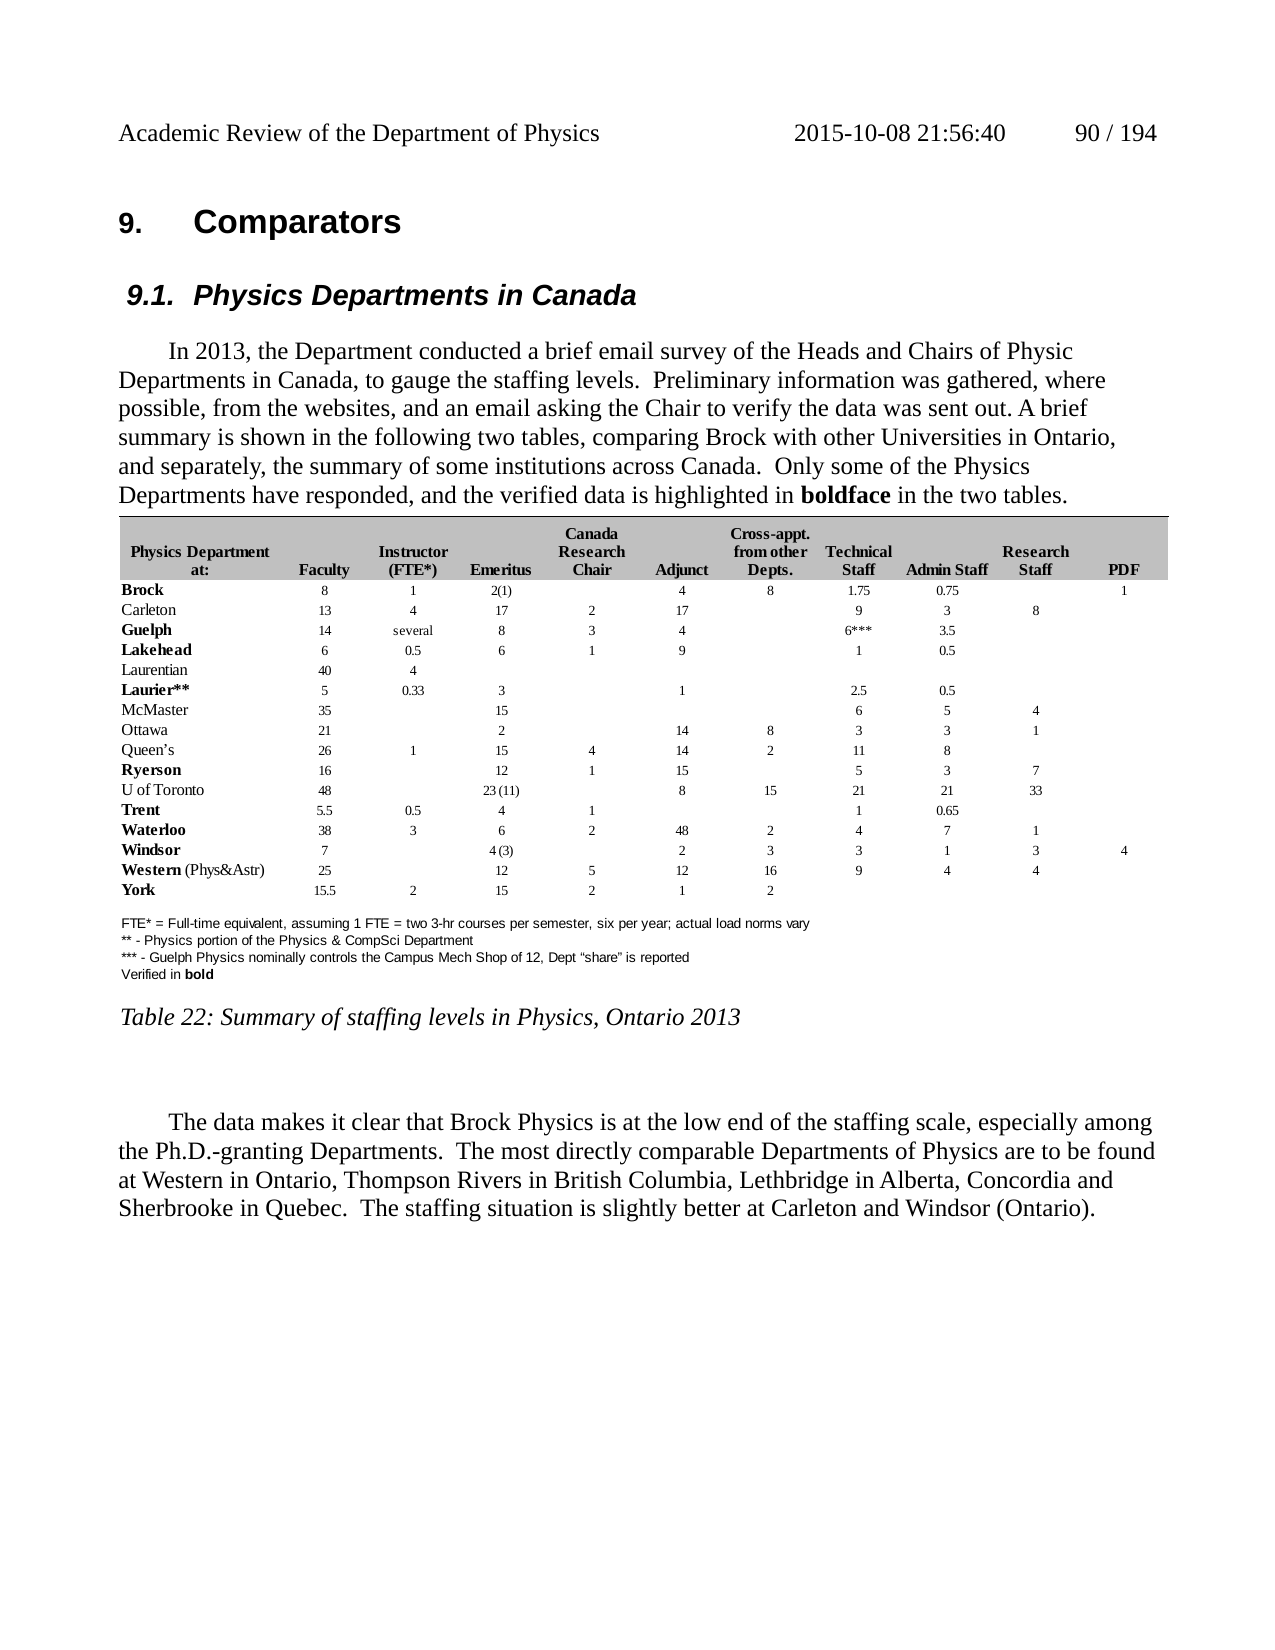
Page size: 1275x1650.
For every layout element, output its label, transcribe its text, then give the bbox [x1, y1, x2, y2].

text The data makes it clear that Brock Physics is at the low end of the staffing scale, especially among the Ph.D.-granting Departments. The most directly comparable Departments of Physics are to be found at Western in Ontario, Thompson Rivers in British Columbia, Lethbridge in Alberta, Concordia and Sherbrooke in Quebec. The staffing situation is slightly better at Carleton and Windsor (Ontario). [118, 1107, 1157, 1222]
text In 2013, the Department conducted a brief email survey of the Heads and Chairs of Physic Departments in Canada, to gauge the staffing levels. Preliminary information was gathered, where possible, from the websites, and an email asking the Chair to verify the data was sent out. A brief summary is shown in the following two tables, comparing Brock with other Universities in Ontario, and separately, the summary of some institutions across Canada. Only some of the Physics Departments have responded, and the verified data is highlighted in boldface in the two tables. [118, 336, 1157, 508]
text Table 22: Summary of staffing levels in Physics, Ontario 2013 [120, 581, 1170, 1031]
subtitle Physics Departments in Canada [118, 278, 1157, 312]
subtitle Comparators [118, 202, 1157, 241]
